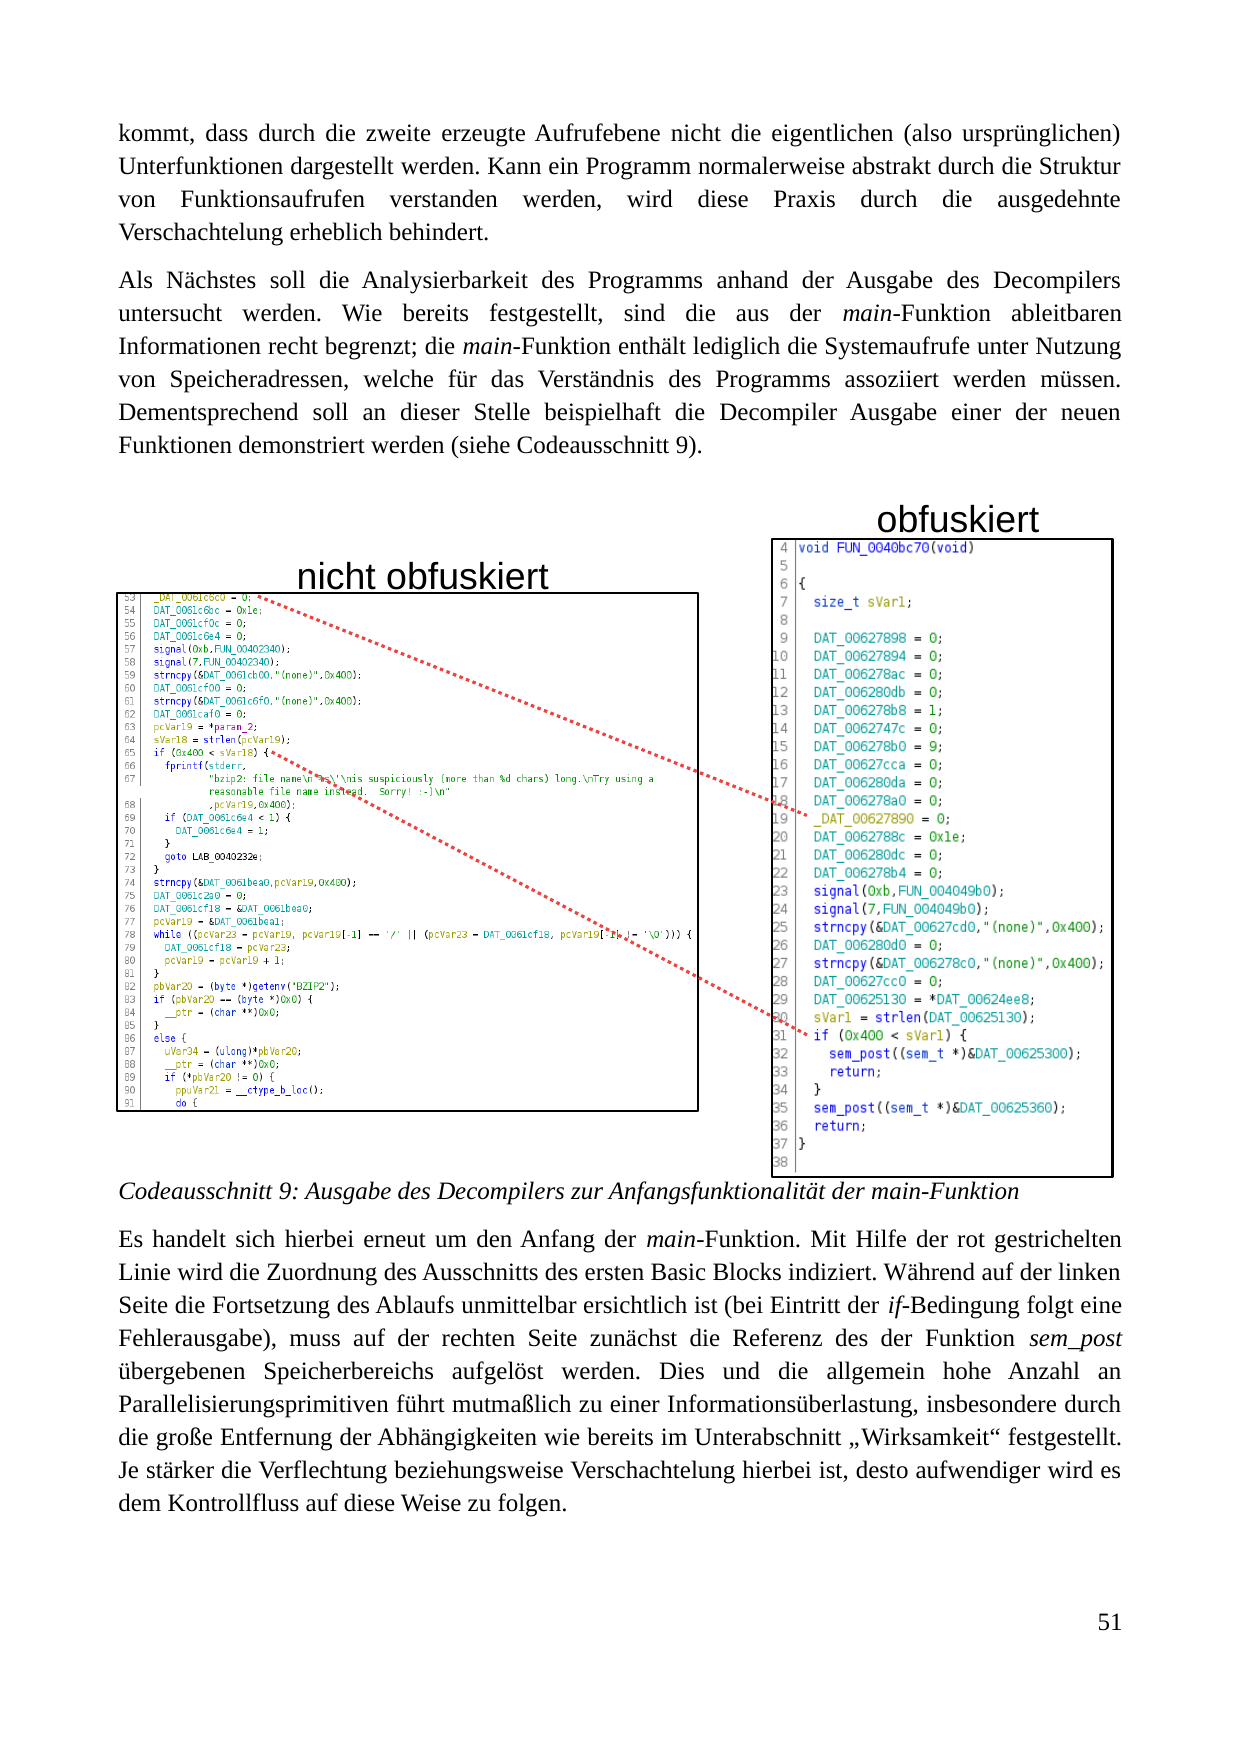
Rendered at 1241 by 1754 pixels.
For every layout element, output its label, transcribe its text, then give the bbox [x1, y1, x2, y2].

text Codeausschnitt 9: Ausgabe des Decompilers zur Anfangsfunktionalität der main-Funktion [118, 490, 1122, 1205]
picture [118, 594, 697, 1110]
text Es handelt sich hierbei erneut um den Anfang der main-Funktion. Mit Hilfe der rot gestrichelten Linie wird die Zuordnung des Ausschnitts des ersten Basic Blocks indiziert. Während auf der linken Seite die Fortsetzung des Ablaufs unmittelbar ersichtlich ist (bei Eintritt der if-Bedingung folgt eine Fehlerausgabe), muss auf der rechten Seite zunächst die Referenz des der Funktion sem_post übergebenen Speicherbereichs aufgelöst werden. Dies und die allgemein hohe Anzahl an Parallelisierungsprimitiven führt mutmaßlich zu einer Informationsüberlastung, insbesondere durch die große Entfernung der Abhängigkeiten wie bereits im Unterabschnitt „Wirksamkeit“ festgestellt. Je stärker die Verflechtung beziehungsweise Verschachtelung hierbei ist, desto aufwendiger wird es dem Kontrollfluss auf diese Weise zu folgen. [118, 1224, 1122, 1517]
picture [773, 540, 1111, 1176]
text kommt, dass durch die zweite erzeugte Aufrufebene nicht die eigentlichen (also ursprünglichen) Unterfunktionen dargestellt werden. Kann ein Programm normalerweise abstrakt durch die Struktur von Funktionsaufrufen verstanden werden, wird diese Praxis durch die ausgedehnte Verschachtelung erheblich behindert. [118, 118, 1122, 246]
text Als Nächstes soll die Analysierbarkeit des Programms anhand der Ausgabe des Decompilers untersucht werden. Wie bereits festgestellt, sind die aus der main-Funktion ableitbaren Informationen recht begrenzt; die main-Funktion enthält lediglich die Systemaufrufe unter Nutzung von Speicheradressen, welche für das Verständnis des Programms assoziiert werden müssen. Dementsprechend soll an dieser Stelle beispielhaft die Decompiler Ausgabe einer der neuen Funktionen demonstriert werden (siehe Codeausschnitt 9). [118, 265, 1122, 459]
